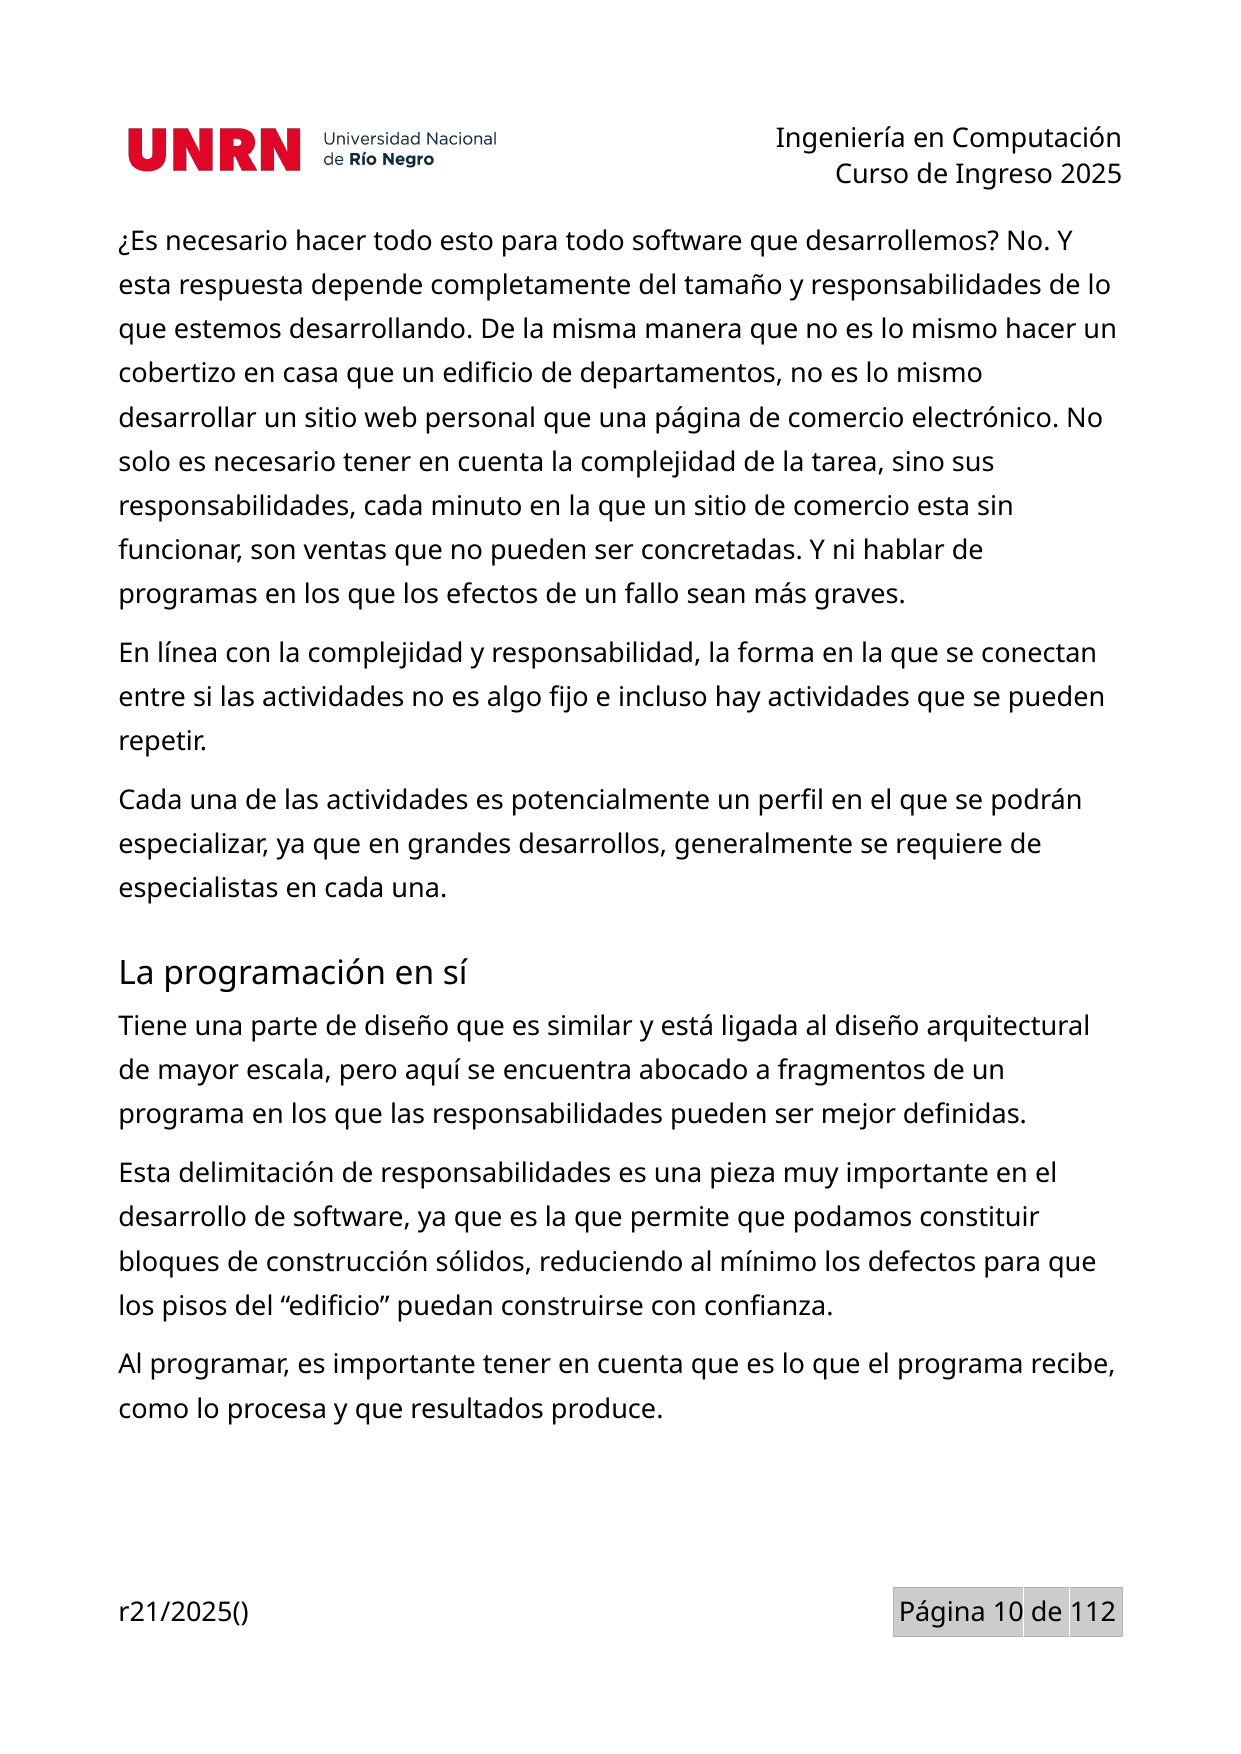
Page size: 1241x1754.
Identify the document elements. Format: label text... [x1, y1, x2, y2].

text Esta delimitación de responsabilidades es una pieza muy importante en el desarrollo de software, ya que es la que permite que podamos constituir bloques de construcción sólidos, reduciendo al mínimo los defectos para que los pisos del “edificio” puedan construirse con confianza. [118, 1154, 1122, 1323]
text ¿Es necesario hacer todo esto para todo software que desarrollemos? No. Y esta respuesta depende completamente del tamaño y responsabilidades de lo que estemos desarrollando. De la misma manera que no es lo mismo hacer un cobertizo en casa que un edificio de departamentos, no es lo mismo desarrollar un sitio web personal que una página de comercio electrónico. No solo es necesario tener en cuenta la complejidad de la tarea, sino sus responsabilidades, cada minuto en la que un sitio de comercio esta sin funcionar, son ventas que no pueden ser concretadas. Y ni hablar de programas en los que los efectos de un fallo sean más graves. [118, 221, 1122, 612]
text En línea con la complejidad y responsabilidad, la forma en la que se conectan entre si las actividades no es algo fijo e incluso hay actividades que se pueden repetir. [118, 633, 1122, 759]
text Tiene una parte de diseño que es similar y está ligada al diseño arquitectural de mayor escala, pero aquí se encuentra abocado a fragmentos de un programa en los que las responsabilidades pueden ser mejor definidas. [118, 1007, 1122, 1132]
subtitle La programación en sí [118, 948, 1122, 994]
text Cada una de las actividades es potencialmente un perfil en el que se podrán especializar, ya que en grandes desarrollos, generalmente se requiere de especialistas en cada una. [118, 781, 1122, 906]
picture [118, 118, 505, 180]
text Al programar, es importante tener en cuenta que es lo que el programa recibe, como lo procesa y que resultados produce. [118, 1345, 1122, 1426]
